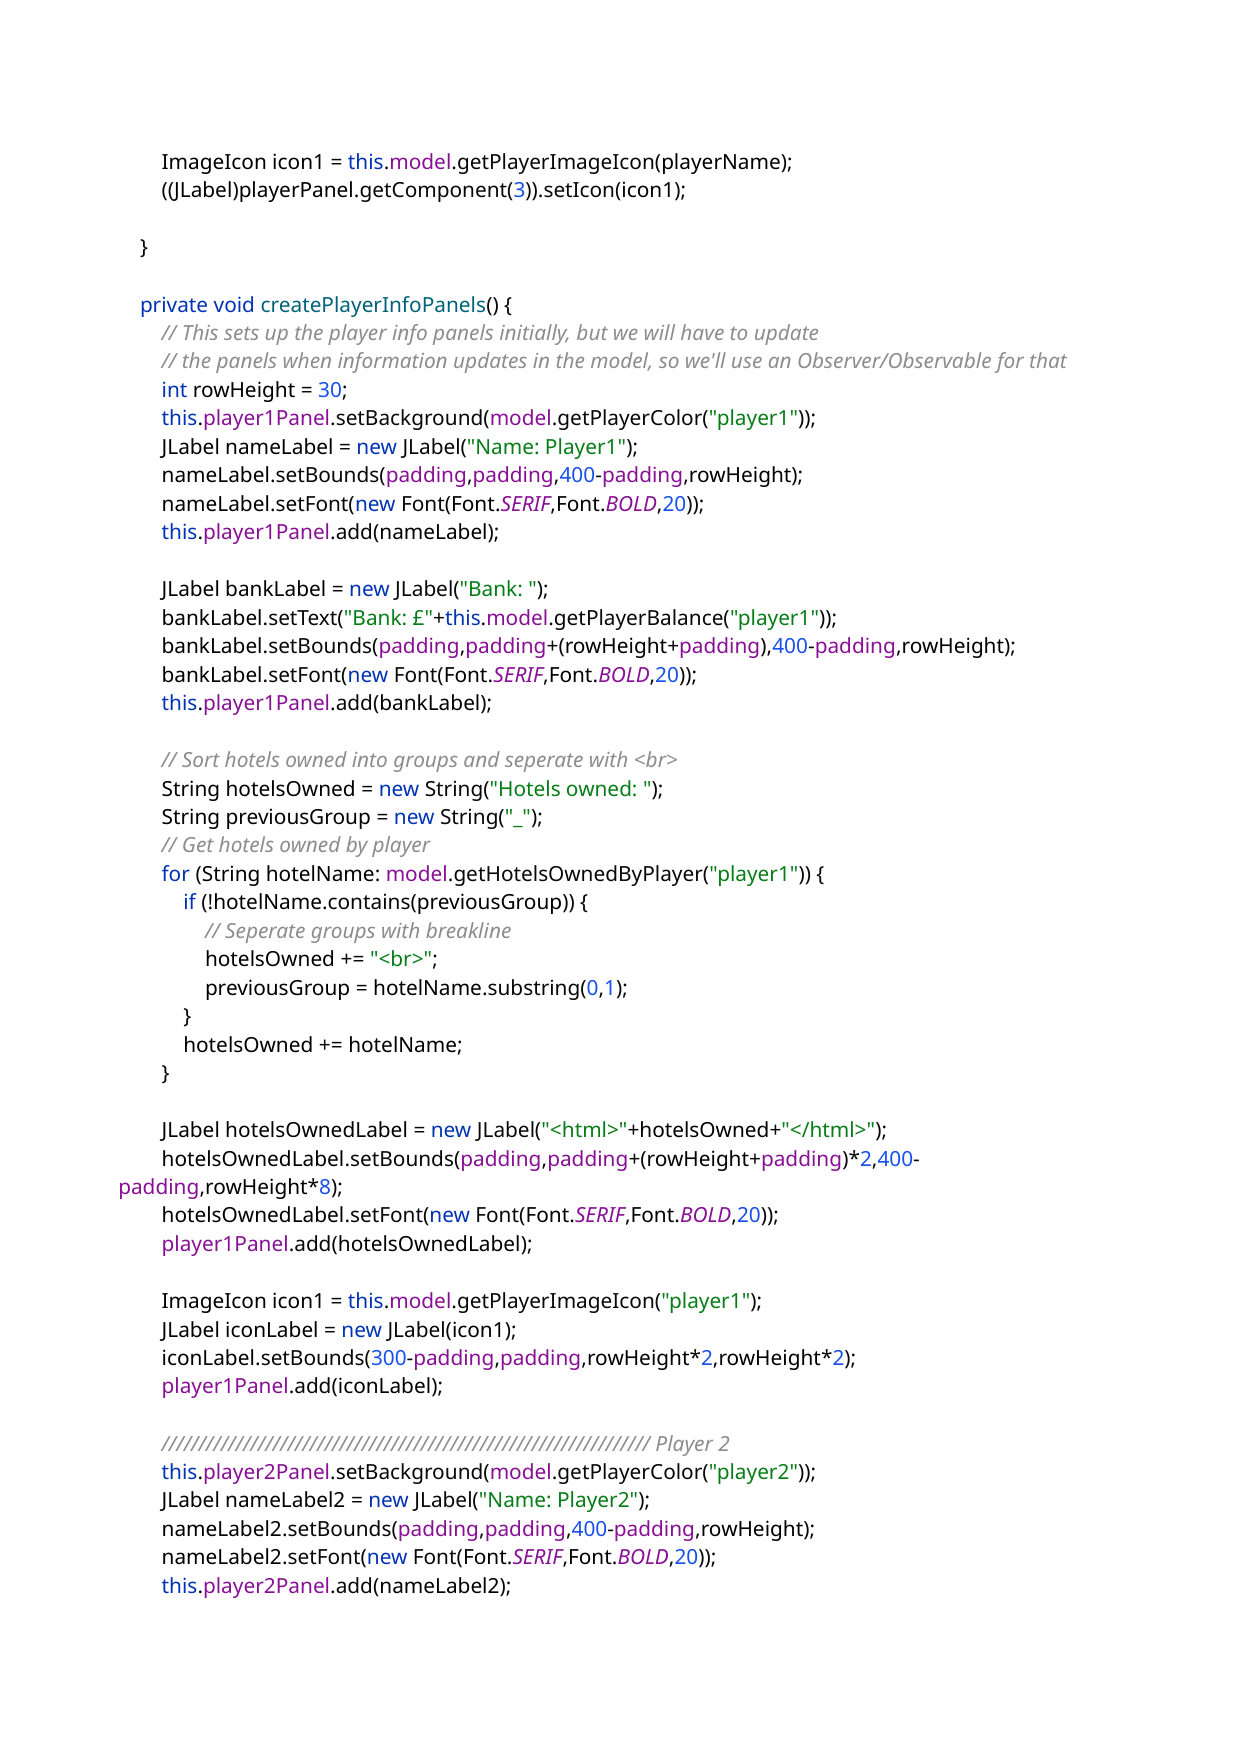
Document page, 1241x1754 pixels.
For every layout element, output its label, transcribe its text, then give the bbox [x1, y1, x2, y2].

text ImageIcon icon1 = this.model.getPlayerImageIcon(playerName); ((JLabel)playerPanel.getComponent(3)).setIcon(icon1); } private void createPlayerInfoPanels() { // This sets up the player info panels initially, but we will have to update // the panels when information updates in the model, so we'll use an Observer/Observable for that int rowHeight = 30; this.player1Panel.setBackground(model.getPlayerColor("player1")); JLabel nameLabel = new JLabel("Name: Player1"); nameLabel.setBounds(padding,padding,400-padding,rowHeight); nameLabel.setFont(new Font(Font.SERIF,Font.BOLD,20)); this.player1Panel.add(nameLabel); JLabel bankLabel = new JLabel("Bank: "); bankLabel.setText("Bank: £"+this.model.getPlayerBalance("player1")); bankLabel.setBounds(padding,padding+(rowHeight+padding),400-padding,rowHeight); bankLabel.setFont(new Font(Font.SERIF,Font.BOLD,20)); this.player1Panel.add(bankLabel); // Sort hotels owned into groups and seperate with <br> String hotelsOwned = new String("Hotels owned: "); String previousGroup = new String("_"); // Get hotels owned by player for (String hotelName: model.getHotelsOwnedByPlayer("player1")) { if (!hotelName.contains(previousGroup)) { // Seperate groups with breakline hotelsOwned += "<br>"; previousGroup = hotelName.substring(0,1); } hotelsOwned += hotelName; } JLabel hotelsOwnedLabel = new JLabel("<html>"+hotelsOwned+"</html>"); hotelsOwnedLabel.setBounds(padding,padding+(rowHeight+padding)*2,400-padding,rowHeight*8); hotelsOwnedLabel.setFont(new Font(Font.SERIF,Font.BOLD,20)); player1Panel.add(hotelsOwnedLabel); ImageIcon icon1 = this.model.getPlayerImageIcon("player1"); JLabel iconLabel = new JLabel(icon1); iconLabel.setBounds(300-padding,padding,rowHeight*2,rowHeight*2); player1Panel.add(iconLabel); ////////////////////////////////////////////////////////////////// Player 2 this.player2Panel.setBackground(model.getPlayerColor("player2")); JLabel nameLabel2 = new JLabel("Name: Player2"); nameLabel2.setBounds(padding,padding,400-padding,rowHeight); nameLabel2.setFont(new Font(Font.SERIF,Font.BOLD,20)); this.player2Panel.add(nameLabel2); [118, 118, 1122, 1628]
